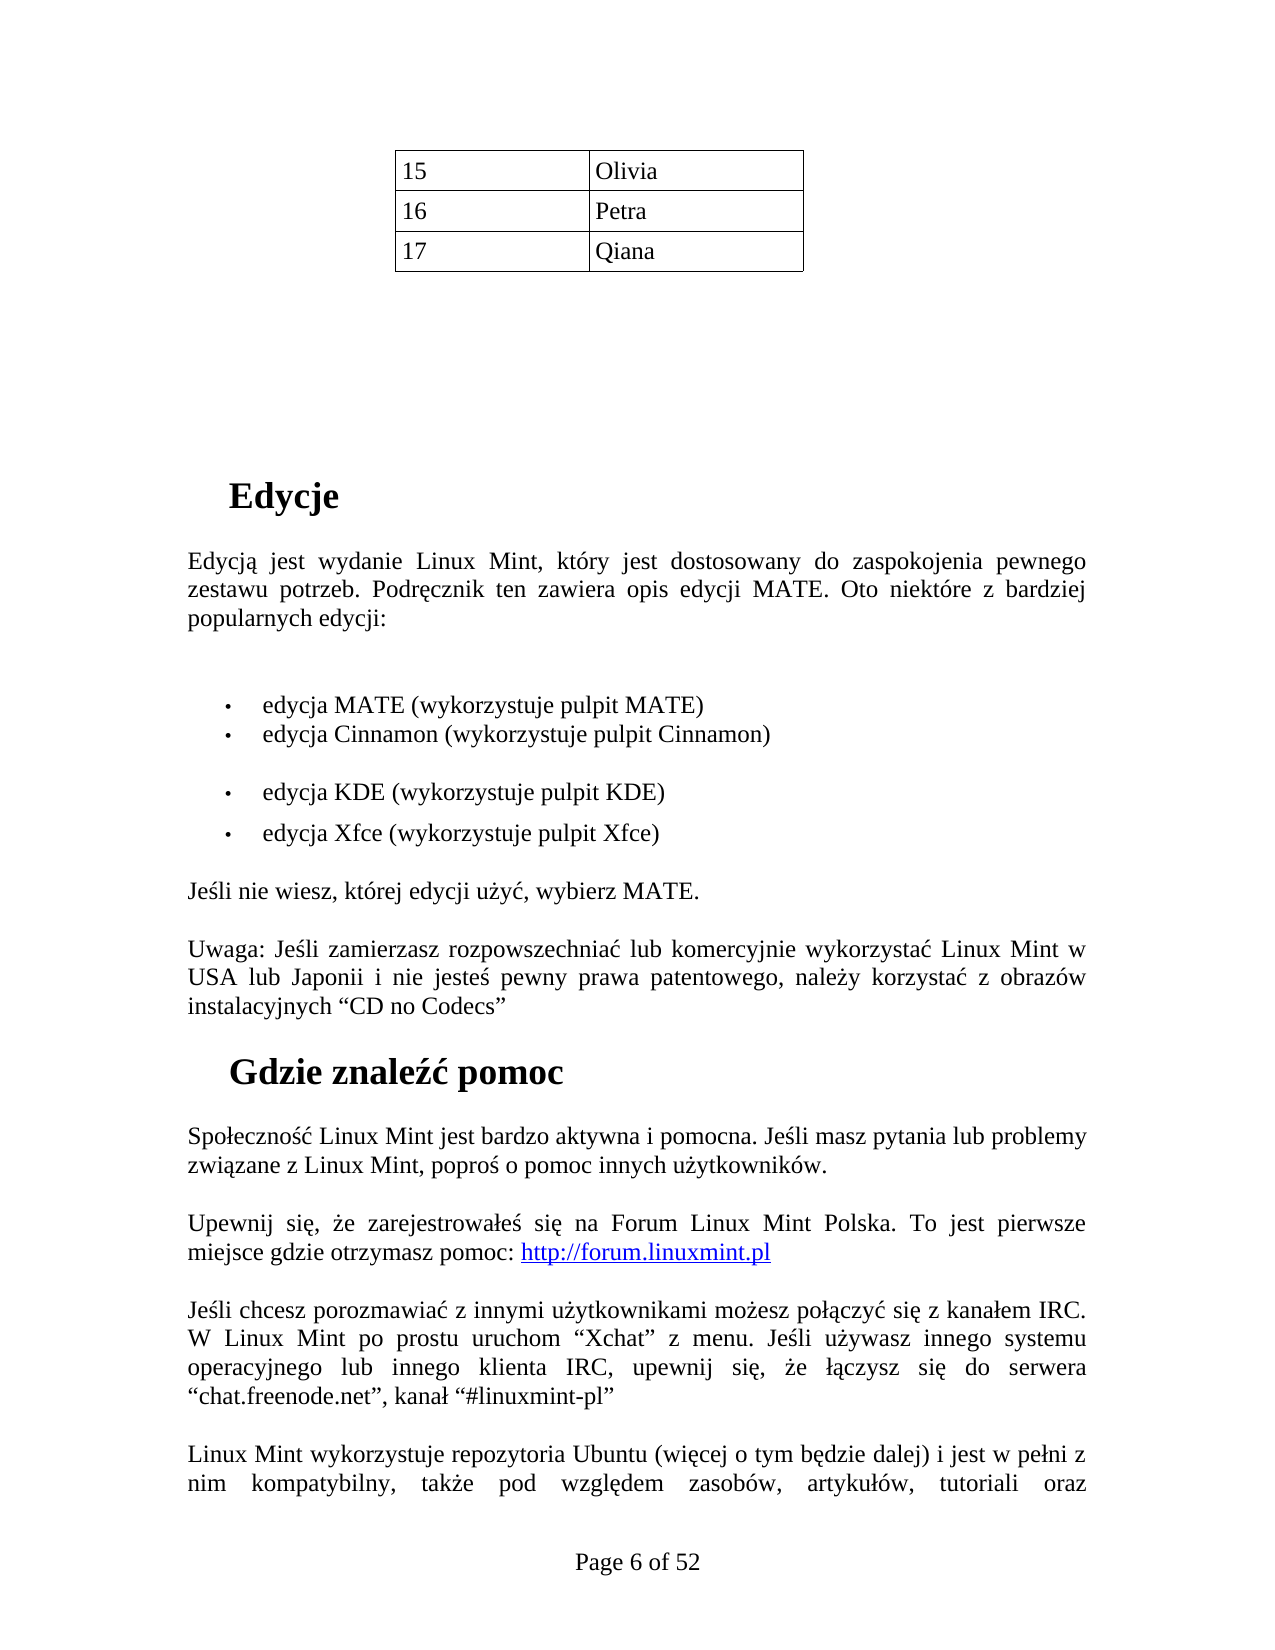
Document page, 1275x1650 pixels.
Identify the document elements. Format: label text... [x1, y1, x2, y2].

table_cell 17 [396, 232, 589, 271]
text Edycją jest wydanie Linux Mint, który jest dostosowany do zaspokojenia pewnego zestawu potrzeb. Podręcznik ten zawiera opis edycji MATE. Oto niektóre z bardziej popularnych edycji: [187, 546, 1087, 632]
text Jeśli nie wiesz, której edycji użyć, wybierz MATE. [187, 876, 1087, 904]
table_cell Olivia [590, 151, 803, 190]
subtitle Gdzie znaleźć pomoc [187, 1049, 1087, 1092]
subtitle Edycje [187, 473, 1087, 517]
list edycja Cinnamon (wykorzystuje pulpit Cinnamon) [225, 719, 1087, 747]
table_cell 15 [396, 151, 589, 190]
text Uwaga: Jeśli zamierzasz rozpowszechniać lub komercyjnie wykorzystać Linux Mint w USA lub Japonii i nie jesteś pewny prawa patentowego, należy korzystać z obrazów instalacyjnych “CD no Codecs” [187, 934, 1087, 1020]
table_cell 16 [396, 191, 589, 231]
table_cell Petra [590, 191, 803, 231]
text Upewnij się, że zarejestrowałeś się na Forum Linux Mint Polska. To jest pierwsze miejsce gdzie otrzymasz pomoc: http://forum.linuxmint.pl [187, 1208, 1087, 1266]
text Jeśli chcesz porozmawiać z innymi użytkownikami możesz połączyć się z kanałem IRC. W Linux Mint po prostu uruchom “Xchat” z menu. Jeśli używasz innego systemu operacyjnego lub innego klienta IRC, upewnij się, że łączysz się do serwera “chat.freenode.net”, kanał “#linuxmint-pl” [187, 1295, 1087, 1410]
table_cell Qiana [590, 232, 803, 271]
text Linux Mint wykorzystuje repozytoria Ubuntu (więcej o tym będzie dalej) i jest w pełni z nim kompatybilny, także pod względem zasobów, artykułów, tutoriali oraz [187, 1439, 1087, 1496]
text Społeczność Linux Mint jest bardzo aktywna i pomocna. Jeśli masz pytania lub problemy związane z Linux Mint, poproś o pomoc innych użytkowników. [187, 1121, 1087, 1179]
list edycja Xfce (wykorzystuje pulpit Xfce) [225, 818, 1087, 847]
list edycja MATE (wykorzystuje pulpit MATE) [225, 690, 1087, 719]
